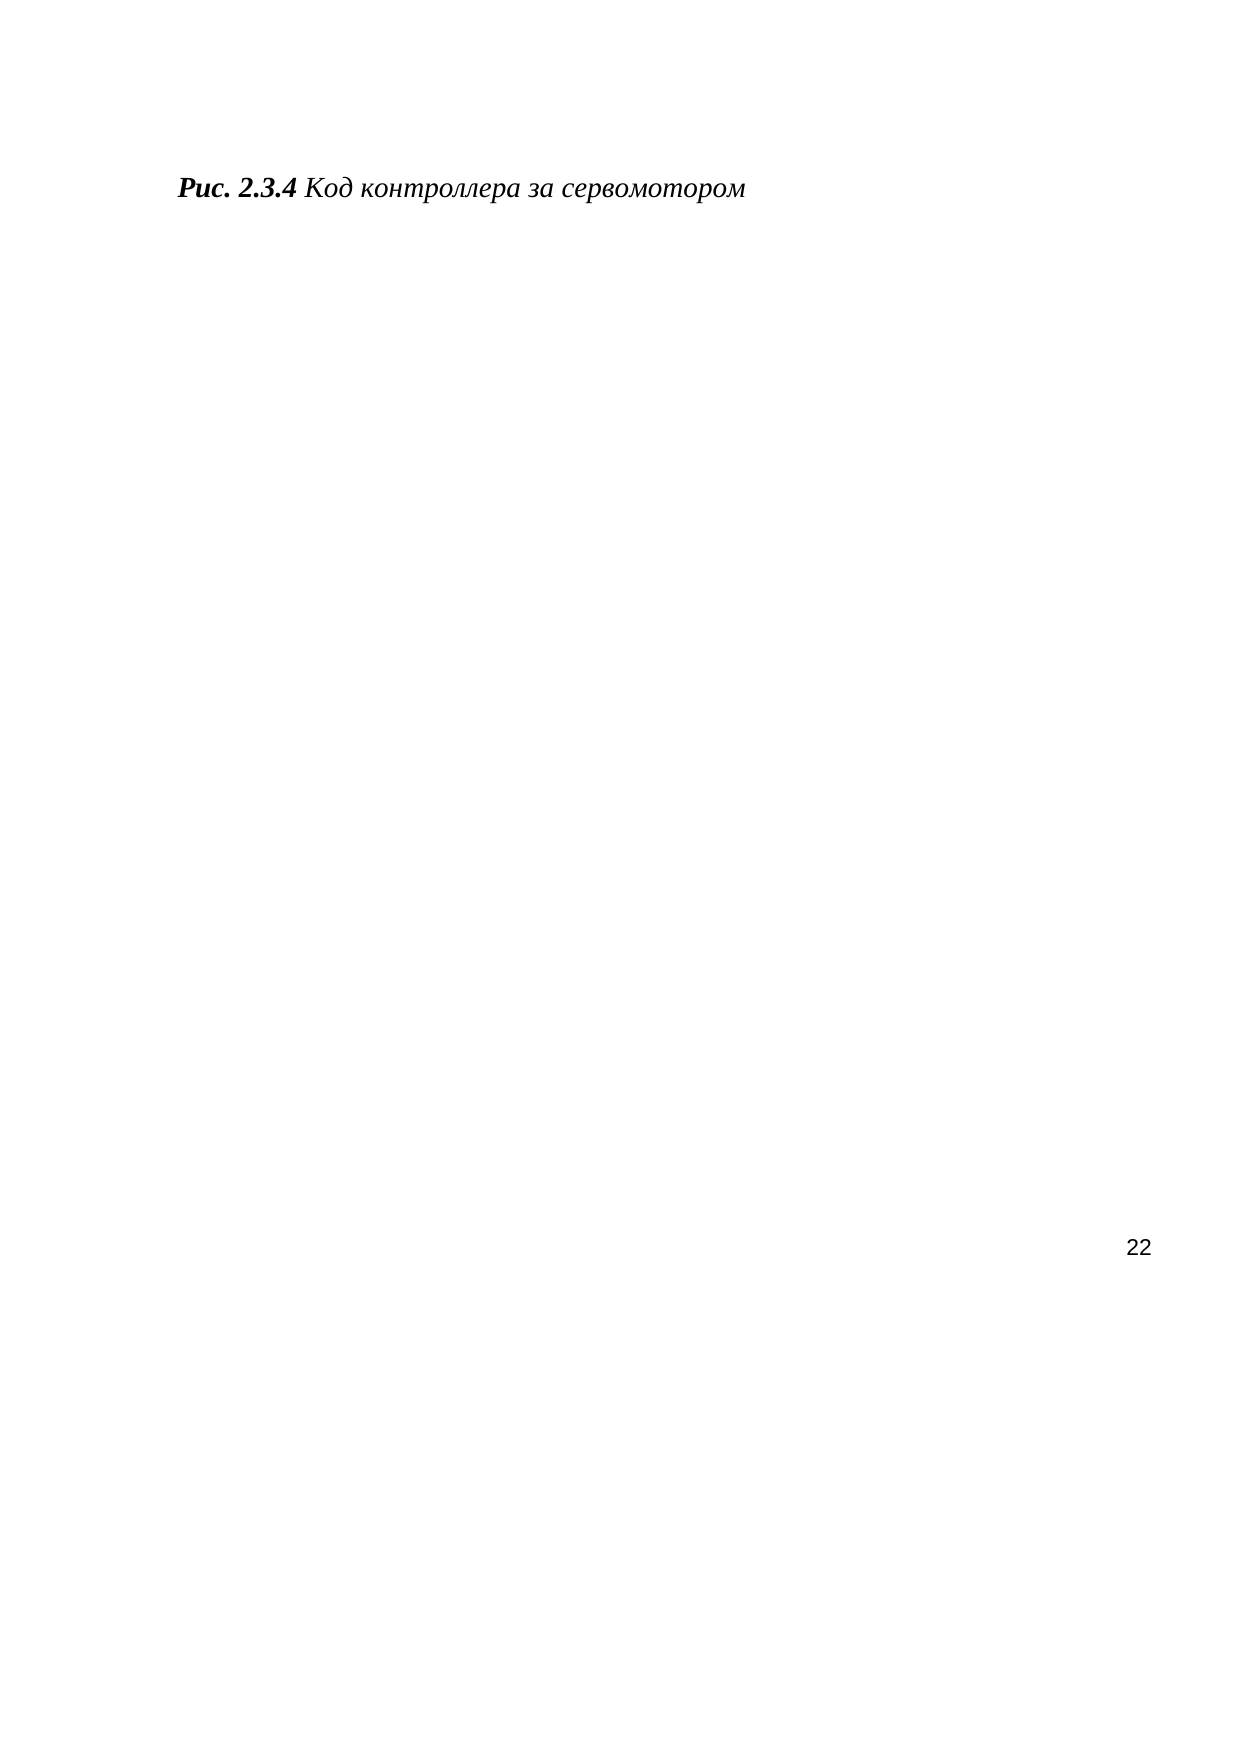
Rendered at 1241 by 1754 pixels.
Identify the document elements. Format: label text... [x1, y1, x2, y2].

text Рис. 2.3.4 Код контроллера за сервомотором [177, 171, 1152, 204]
